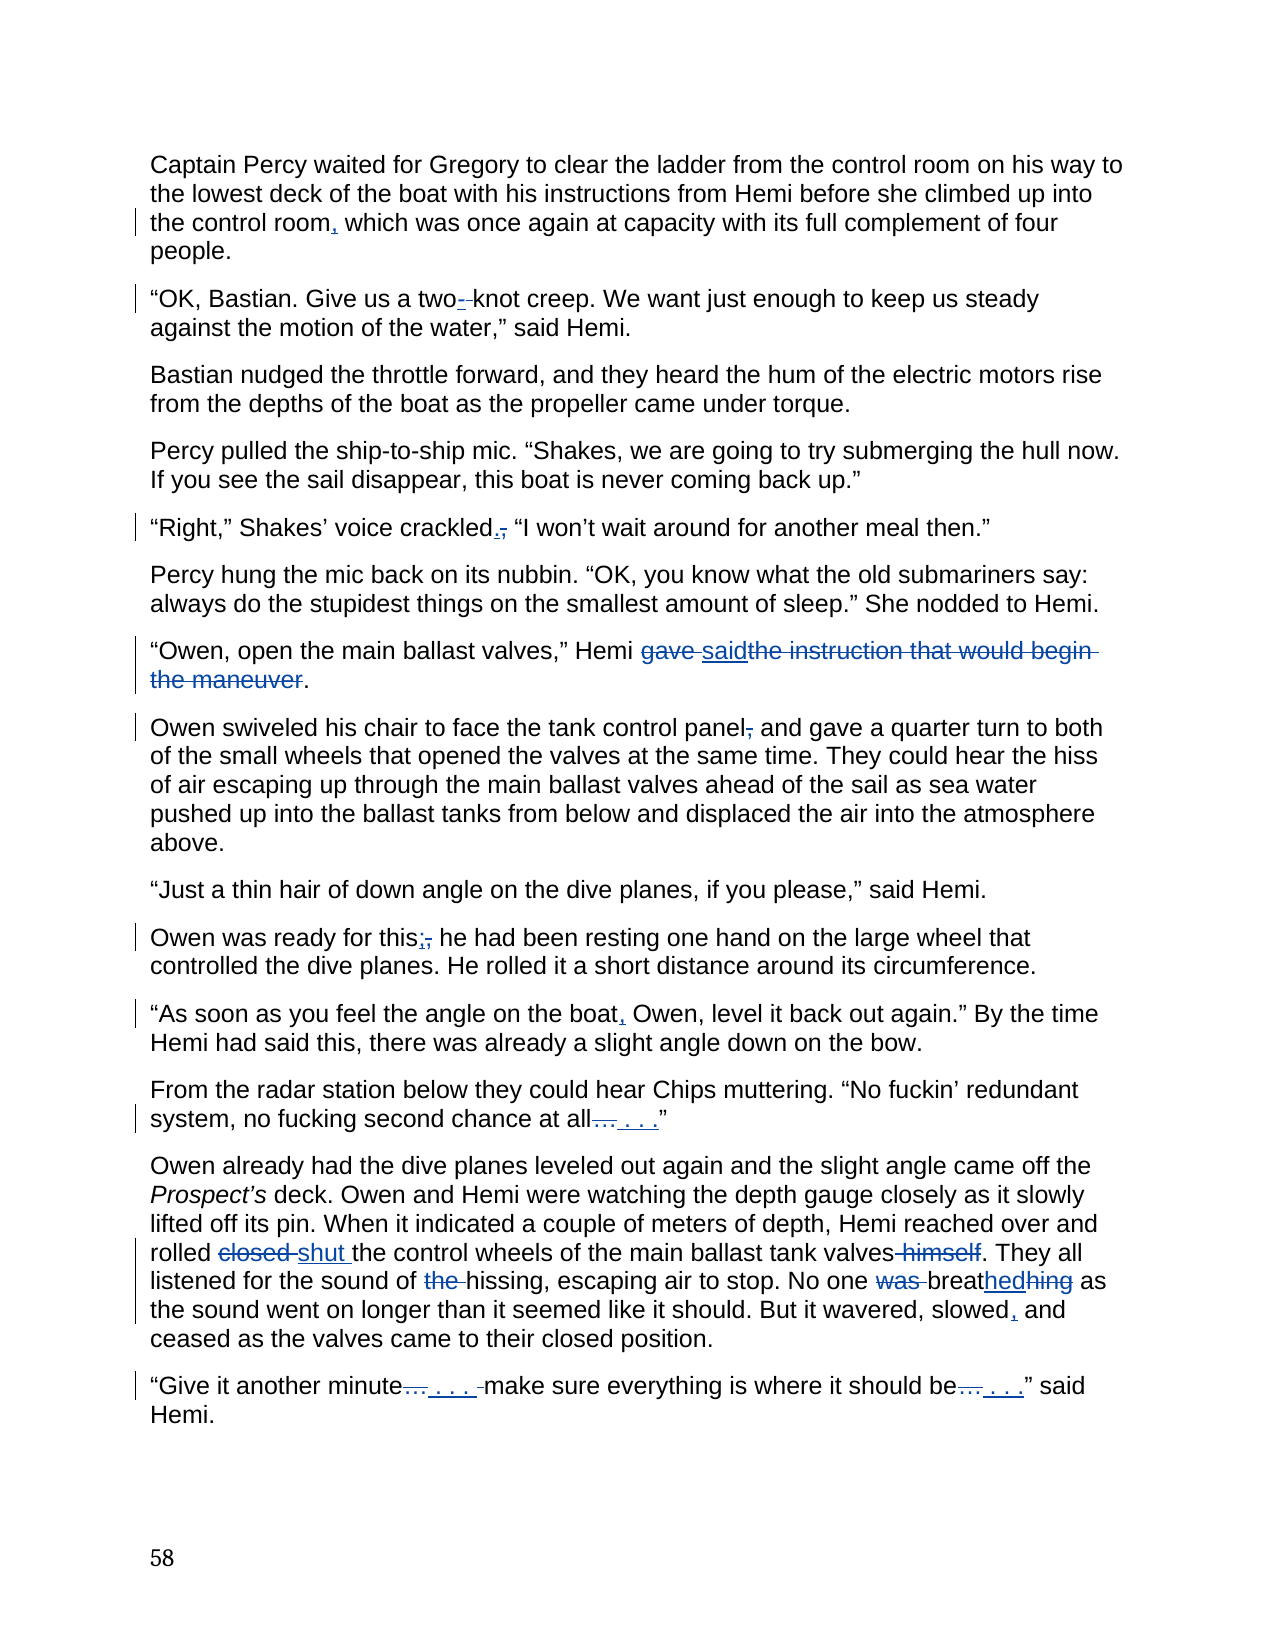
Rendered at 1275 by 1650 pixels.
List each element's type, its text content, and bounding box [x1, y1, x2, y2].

text Bastian nudged the throttle forward, and they heard the hum of the electric motors rise from the depths of the boat as the propeller came under torque. [150, 360, 1125, 417]
text Owen was ready for this; he had been resting one hand on the large wheel that controlled the dive planes. He rolled it a short distance around its circumference. [150, 922, 1125, 980]
text Owen swiveled his chair to face the tank control panel and gave a quarter turn to both of the small wheels that opened the valves at the same time. They could hear the hiss of air escaping up through the main ballast valves ahead of the sail as sea water pushed up into the ballast tanks from below and displaced the air into the atmosphere above. [150, 712, 1125, 856]
text “As soon as you feel the angle on the boat, Owen, level it back out again.” By the time Hemi had said this, there was already a slight angle down on the bow. [150, 999, 1125, 1056]
text Percy pulled the ship-to-ship mic. “Shakes, we are going to try submerging the hull now. If you see the sail disappear, this boat is never coming back up.” [150, 436, 1125, 494]
text Captain Percy waited for Gregory to clear the ladder from the control room on his way to the lowest deck of the boat with his instructions from Hemi before she climbed up into the control room, which was once again at capacity with its full complement of four people. [150, 150, 1125, 265]
text “Just a thin hair of down angle on the dive planes, if you please,” said Hemi. [150, 875, 1125, 904]
text Owen already had the dive planes leveled out again and the slight angle came off the Prospect’s deck. Owen and Hemi were watching the depth gauge closely as it slowly lifted off its pin. When it indicated a couple of meters of depth, Hemi reached over and rolled shut the control wheels of the main ballast tank valves. They all listened for the sound of hissing, escaping air to stop. No one breathed as the sound went on longer than it seemed like it should. But it wavered, slowed, and ceased as the valves came to their closed position. [150, 1151, 1125, 1352]
text Percy hung the mic back on its nubbin. “OK, you know what the old submariners say: always do the stupidest things on the smallest amount of sleep.” She nodded to Hemi. [150, 560, 1125, 617]
text “Owen, open the main ballast valves,” Hemi said. [150, 636, 1125, 694]
text “OK, Bastian. Give us a two-knot creep. We want just enough to keep us steady against the motion of the water,” said Hemi. [150, 284, 1125, 341]
text From the radar station below they could hear Chips muttering. “No fuckin’ redundant system, no fucking second chance at all . . .” [150, 1075, 1125, 1132]
text “Right,” Shakes’ voice crackled. “I won’t wait around for another meal then.” [150, 512, 1125, 541]
text “Give it another minute . . . make sure everything is where it should be . . .” said Hemi. [150, 1371, 1125, 1429]
